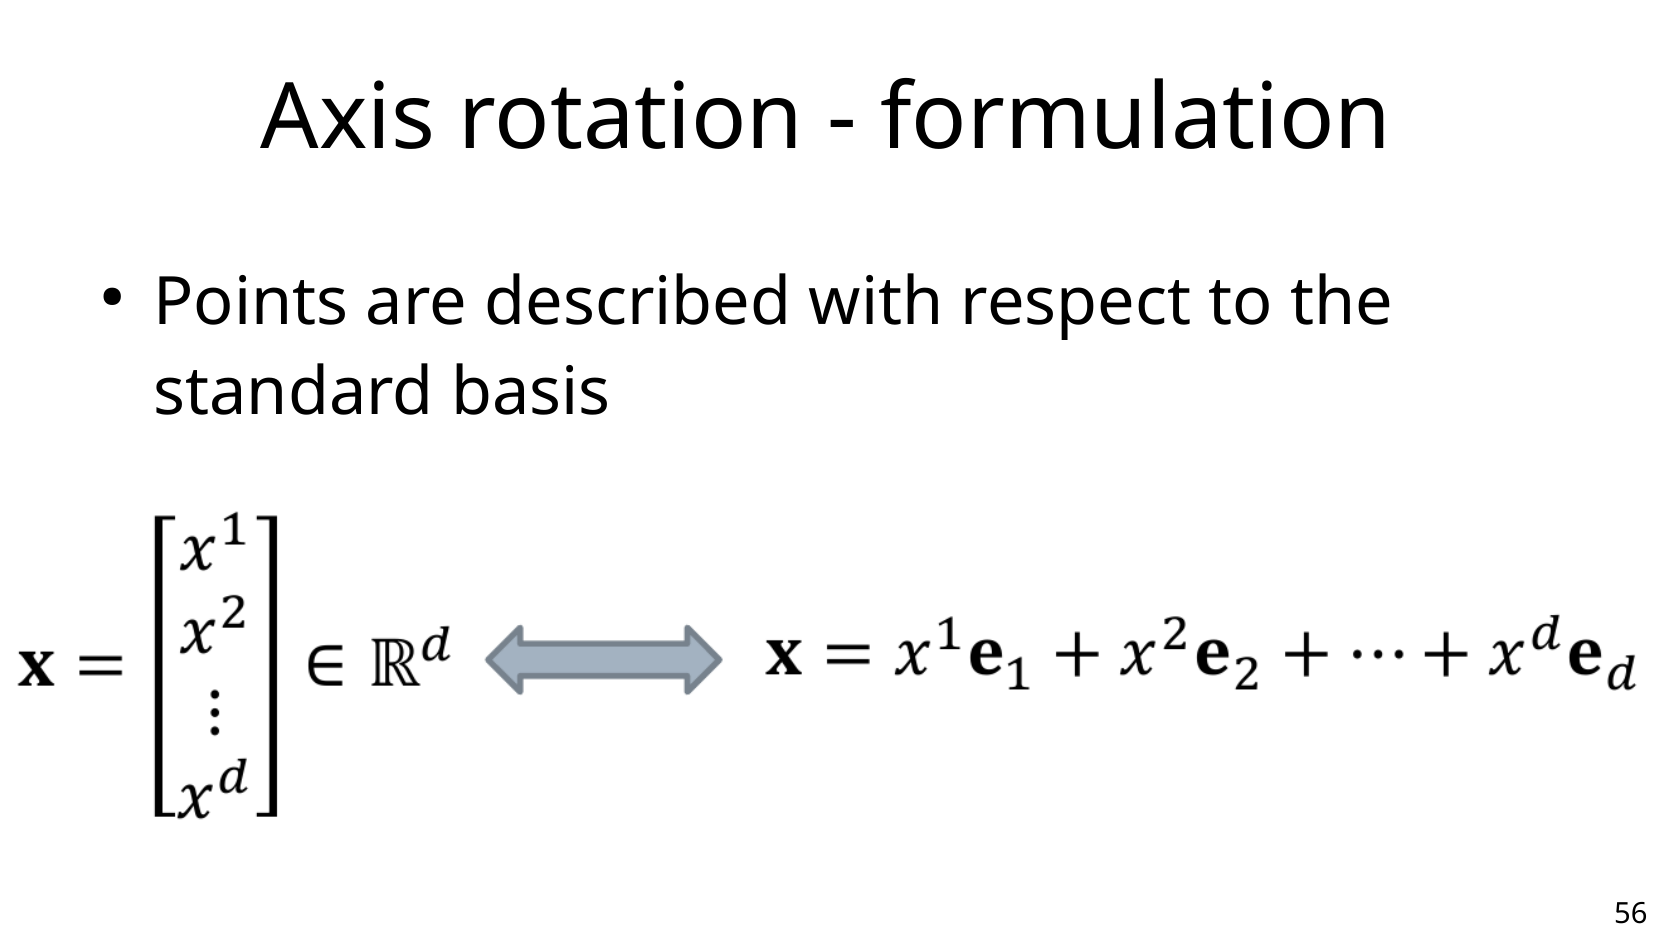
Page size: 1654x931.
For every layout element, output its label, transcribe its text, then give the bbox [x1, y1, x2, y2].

list Points are described with respect to the standard basis [82, 253, 1571, 464]
picture [0, 464, 1654, 837]
title Axis rotation - formulation [82, 1, 1571, 226]
